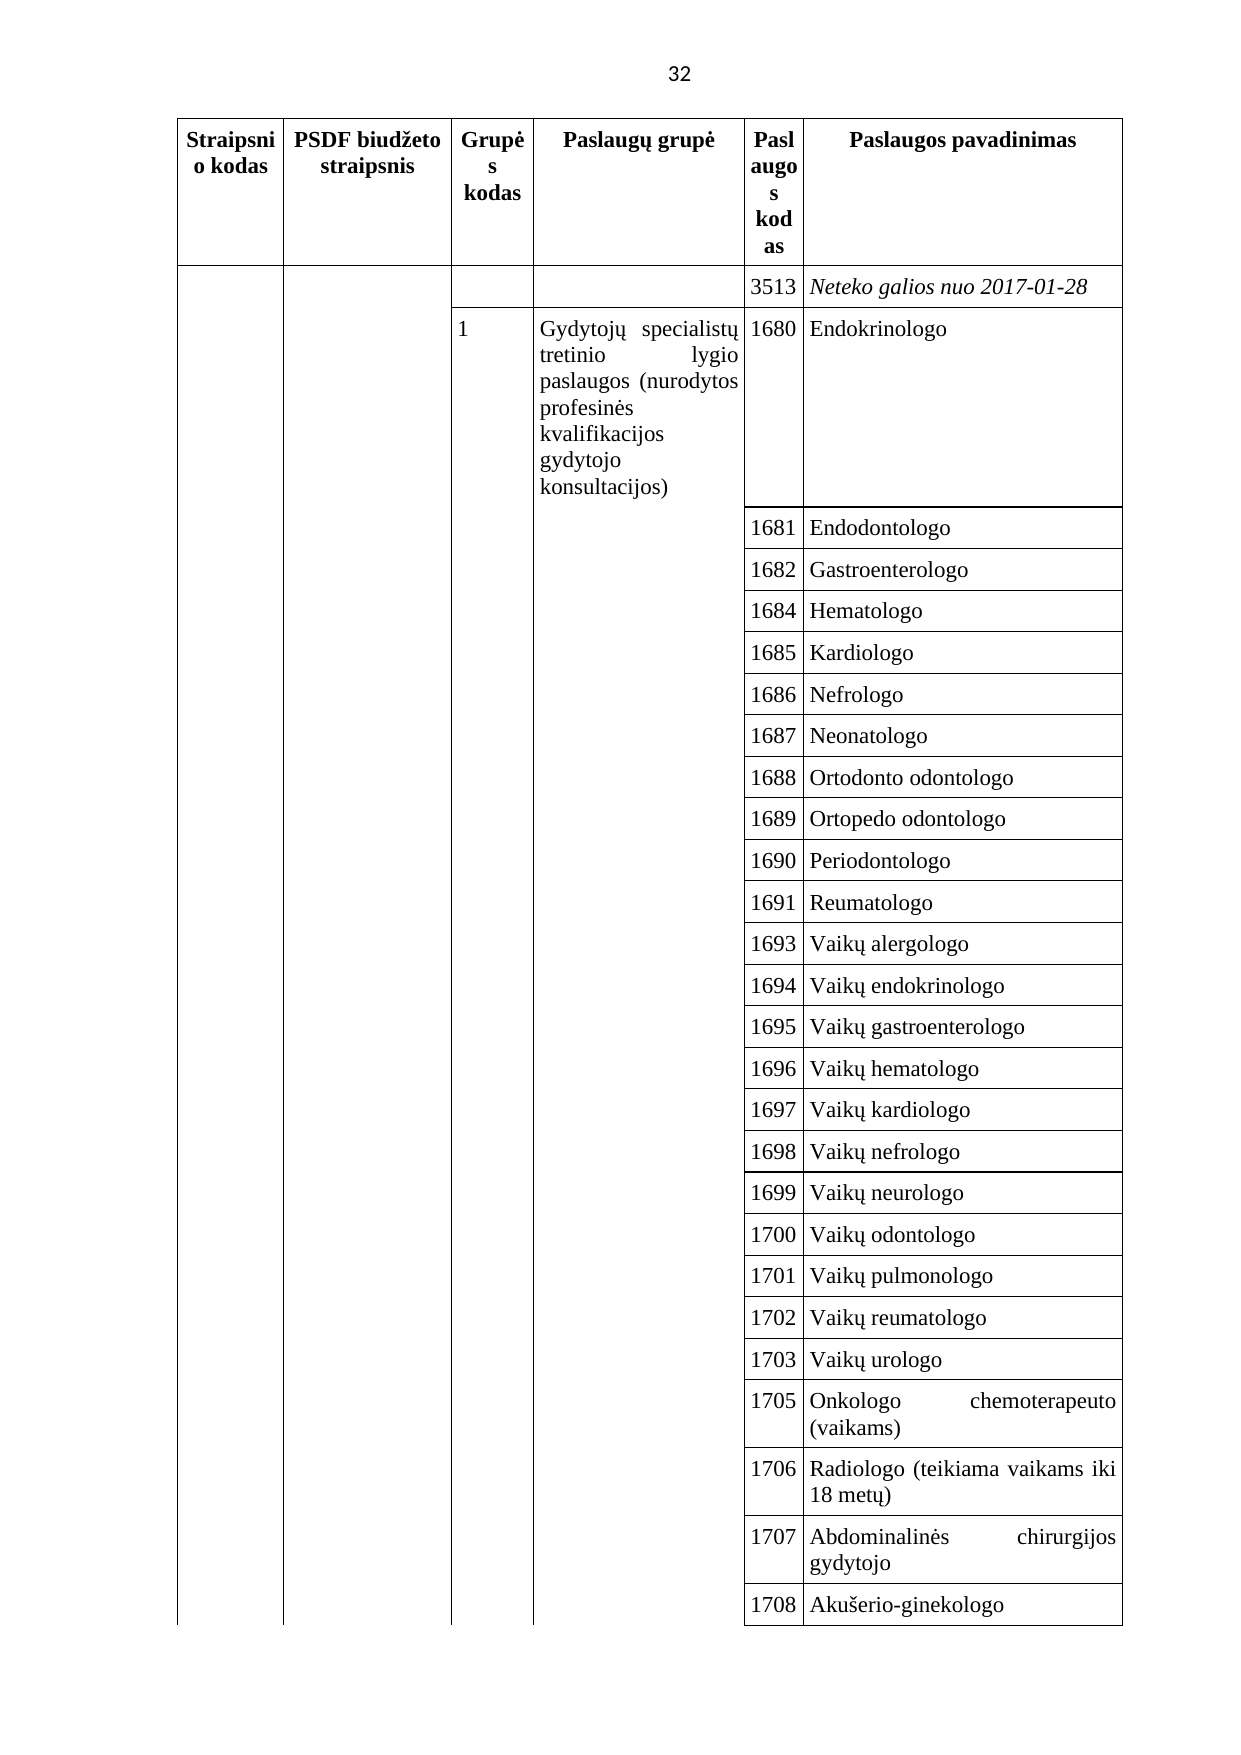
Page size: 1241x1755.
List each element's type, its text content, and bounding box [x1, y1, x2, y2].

table_cell [178, 1338, 283, 1379]
table_cell [452, 548, 533, 589]
table_cell [534, 922, 744, 963]
table_cell 1687 [745, 715, 803, 756]
table_cell [534, 1338, 744, 1379]
table_cell [178, 1088, 283, 1130]
table_cell [284, 1515, 451, 1583]
table_cell 1701 [745, 1256, 803, 1296]
table_cell [534, 506, 744, 548]
table_cell [284, 631, 451, 673]
table_cell [534, 797, 744, 839]
table_cell 1680 [745, 308, 803, 506]
table_cell [284, 756, 451, 797]
table_cell [534, 1583, 744, 1624]
table_cell [178, 1515, 283, 1583]
table_cell Endodontologo [804, 508, 1122, 548]
table_cell [284, 266, 451, 307]
table_cell Nefrologo [804, 674, 1122, 714]
table_cell Gastroenterologo [804, 549, 1122, 589]
table_cell [284, 880, 451, 922]
table_cell [178, 1005, 283, 1047]
table_cell 1690 [745, 840, 803, 880]
table_cell Kardiologo [804, 632, 1122, 673]
table_cell [534, 756, 744, 797]
table_cell [178, 1379, 283, 1447]
table_cell [534, 714, 744, 756]
table_cell Akušerio-ginekologo [804, 1584, 1122, 1624]
table_cell [452, 1447, 533, 1515]
table_cell [534, 1296, 744, 1338]
table_cell [178, 307, 283, 506]
table_cell [284, 1130, 451, 1171]
table_cell 1685 [745, 632, 803, 673]
table_cell 1700 [745, 1214, 803, 1254]
table_cell [284, 1379, 451, 1447]
table_cell [178, 922, 283, 963]
table_cell 1705 [745, 1380, 803, 1447]
table_cell Vaikų neurologo [804, 1173, 1122, 1213]
table_cell [534, 1515, 744, 1583]
table_cell [284, 506, 451, 548]
table_cell 1706 [745, 1448, 803, 1515]
table_cell [452, 506, 533, 548]
table_cell [284, 548, 451, 589]
table_cell Hematologo [804, 591, 1122, 631]
table_cell Neonatologo [804, 715, 1122, 756]
table_cell 1689 [745, 798, 803, 839]
table_cell [284, 797, 451, 839]
table_cell [452, 1379, 533, 1447]
table_cell [178, 880, 283, 922]
table_cell [452, 266, 533, 307]
table_cell [178, 1583, 283, 1624]
table_cell [284, 714, 451, 756]
table_cell [284, 1088, 451, 1130]
table_cell Vaikų endokrinologo [804, 965, 1122, 1005]
table_cell [284, 1005, 451, 1047]
table_cell Vaikų kardiologo [804, 1089, 1122, 1130]
table_cell Ortodonto odontologo [804, 757, 1122, 797]
table_cell [452, 797, 533, 839]
table_header Paslaugų grupė [534, 119, 744, 265]
table_cell [534, 631, 744, 673]
table_cell [534, 673, 744, 714]
table_cell [452, 1088, 533, 1130]
table_cell Periodontologo [804, 840, 1122, 880]
table_cell [452, 1047, 533, 1088]
table_cell [452, 1213, 533, 1254]
table_cell [284, 1583, 451, 1624]
table_cell [178, 266, 283, 307]
table_cell [534, 1047, 744, 1088]
table_cell [178, 673, 283, 714]
table_cell [178, 1171, 283, 1213]
table_cell 1688 [745, 757, 803, 797]
table_cell Vaikų reumatologo [804, 1297, 1122, 1338]
table_cell [452, 1171, 533, 1213]
table_cell [534, 1171, 744, 1213]
table_cell [178, 839, 283, 880]
table_cell [178, 1213, 283, 1254]
table_cell [178, 756, 283, 797]
table_cell [284, 1255, 451, 1296]
table_cell [452, 756, 533, 797]
table_cell 1695 [745, 1006, 803, 1047]
table_cell [452, 839, 533, 880]
table_cell Abdominalinės chirurgijos gydytojo [804, 1516, 1122, 1583]
table_cell Endokrinologo [804, 308, 1122, 506]
table_cell [452, 1255, 533, 1296]
table_cell [178, 590, 283, 631]
table_header Paslaugos kodas [745, 119, 803, 265]
table_cell [534, 964, 744, 1005]
table_header Grupės kodas [452, 119, 533, 265]
table_cell [178, 1255, 283, 1296]
table_cell [534, 548, 744, 589]
table_cell [452, 1338, 533, 1379]
table_cell [284, 1171, 451, 1213]
table_cell [534, 590, 744, 631]
table_cell [452, 673, 533, 714]
table_cell [452, 964, 533, 1005]
table_cell [452, 1515, 533, 1583]
table_cell Vaikų pulmonologo [804, 1256, 1122, 1296]
table_cell 3513 [745, 266, 803, 307]
table_cell [178, 1130, 283, 1171]
table_cell [534, 1213, 744, 1254]
table_cell Ortopedo odontologo [804, 798, 1122, 839]
table_cell [452, 1583, 533, 1624]
table_cell [534, 1447, 744, 1515]
table_cell [284, 839, 451, 880]
table_cell [284, 1213, 451, 1254]
table_cell [284, 964, 451, 1005]
table_cell [284, 1296, 451, 1338]
table_cell 1693 [745, 923, 803, 963]
table_cell [284, 922, 451, 963]
table_cell [178, 714, 283, 756]
table_cell 1699 [745, 1173, 803, 1213]
table_header PSDF biudžeto straipsnis [284, 119, 451, 265]
table_cell [452, 714, 533, 756]
table_cell 1703 [745, 1339, 803, 1379]
table_cell [534, 1379, 744, 1447]
table_cell 1691 [745, 881, 803, 922]
table_cell [284, 1447, 451, 1515]
table_cell Vaikų odontologo [804, 1214, 1122, 1254]
table_cell 1702 [745, 1297, 803, 1338]
table_cell Reumatologo [804, 881, 1122, 922]
table_cell [178, 964, 283, 1005]
table_cell [178, 1447, 283, 1515]
table_cell Onkologo chemoterapeuto (vaikams) [804, 1380, 1122, 1447]
table_cell Radiologo (teikiama vaikams iki 18 metų) [804, 1448, 1122, 1515]
table_cell [534, 1255, 744, 1296]
table_cell [178, 548, 283, 589]
table_cell 1684 [745, 591, 803, 631]
table_cell [284, 307, 451, 506]
table_cell [178, 631, 283, 673]
table_cell 1682 [745, 549, 803, 589]
table_cell 1681 [745, 508, 803, 548]
table_cell 1708 [745, 1584, 803, 1624]
table_cell [452, 1005, 533, 1047]
table_cell Vaikų urologo [804, 1339, 1122, 1379]
table_cell [534, 839, 744, 880]
table_cell [534, 1005, 744, 1047]
table_cell [452, 922, 533, 963]
table_cell [178, 506, 283, 548]
table_cell Vaikų nefrologo [804, 1131, 1122, 1171]
table_cell 1686 [745, 674, 803, 714]
table_cell [452, 1296, 533, 1338]
table_cell [452, 631, 533, 673]
table_cell [534, 1088, 744, 1130]
table_cell 1 [452, 308, 533, 506]
table_cell [452, 1130, 533, 1171]
table_cell Vaikų alergologo [804, 923, 1122, 963]
table_header Straipsnio kodas [178, 119, 283, 265]
table_cell [178, 797, 283, 839]
table_cell [178, 1296, 283, 1338]
table_cell [284, 673, 451, 714]
table_cell 1694 [745, 965, 803, 1005]
table_cell [452, 880, 533, 922]
table_cell [178, 1047, 283, 1088]
table_cell [284, 590, 451, 631]
table_cell Neteko galios nuo 2017-01-28 [804, 266, 1122, 307]
table_cell [284, 1338, 451, 1379]
table_cell [284, 1047, 451, 1088]
table_header Paslaugos pavadinimas [804, 119, 1122, 265]
table_cell Gydytojų specialistų tretinio lygio paslaugos (nurodytos profesinės kvalifikacijos gydytojo konsultacijos) [534, 308, 744, 506]
table_cell [534, 880, 744, 922]
table_cell [534, 1130, 744, 1171]
table_cell Vaikų gastroenterologo [804, 1006, 1122, 1047]
table_cell [534, 266, 744, 307]
table_cell 1696 [745, 1048, 803, 1088]
table_cell 1697 [745, 1089, 803, 1130]
table_cell Vaikų hematologo [804, 1048, 1122, 1088]
table_cell [452, 590, 533, 631]
table_cell 1707 [745, 1516, 803, 1583]
table_cell 1698 [745, 1131, 803, 1171]
